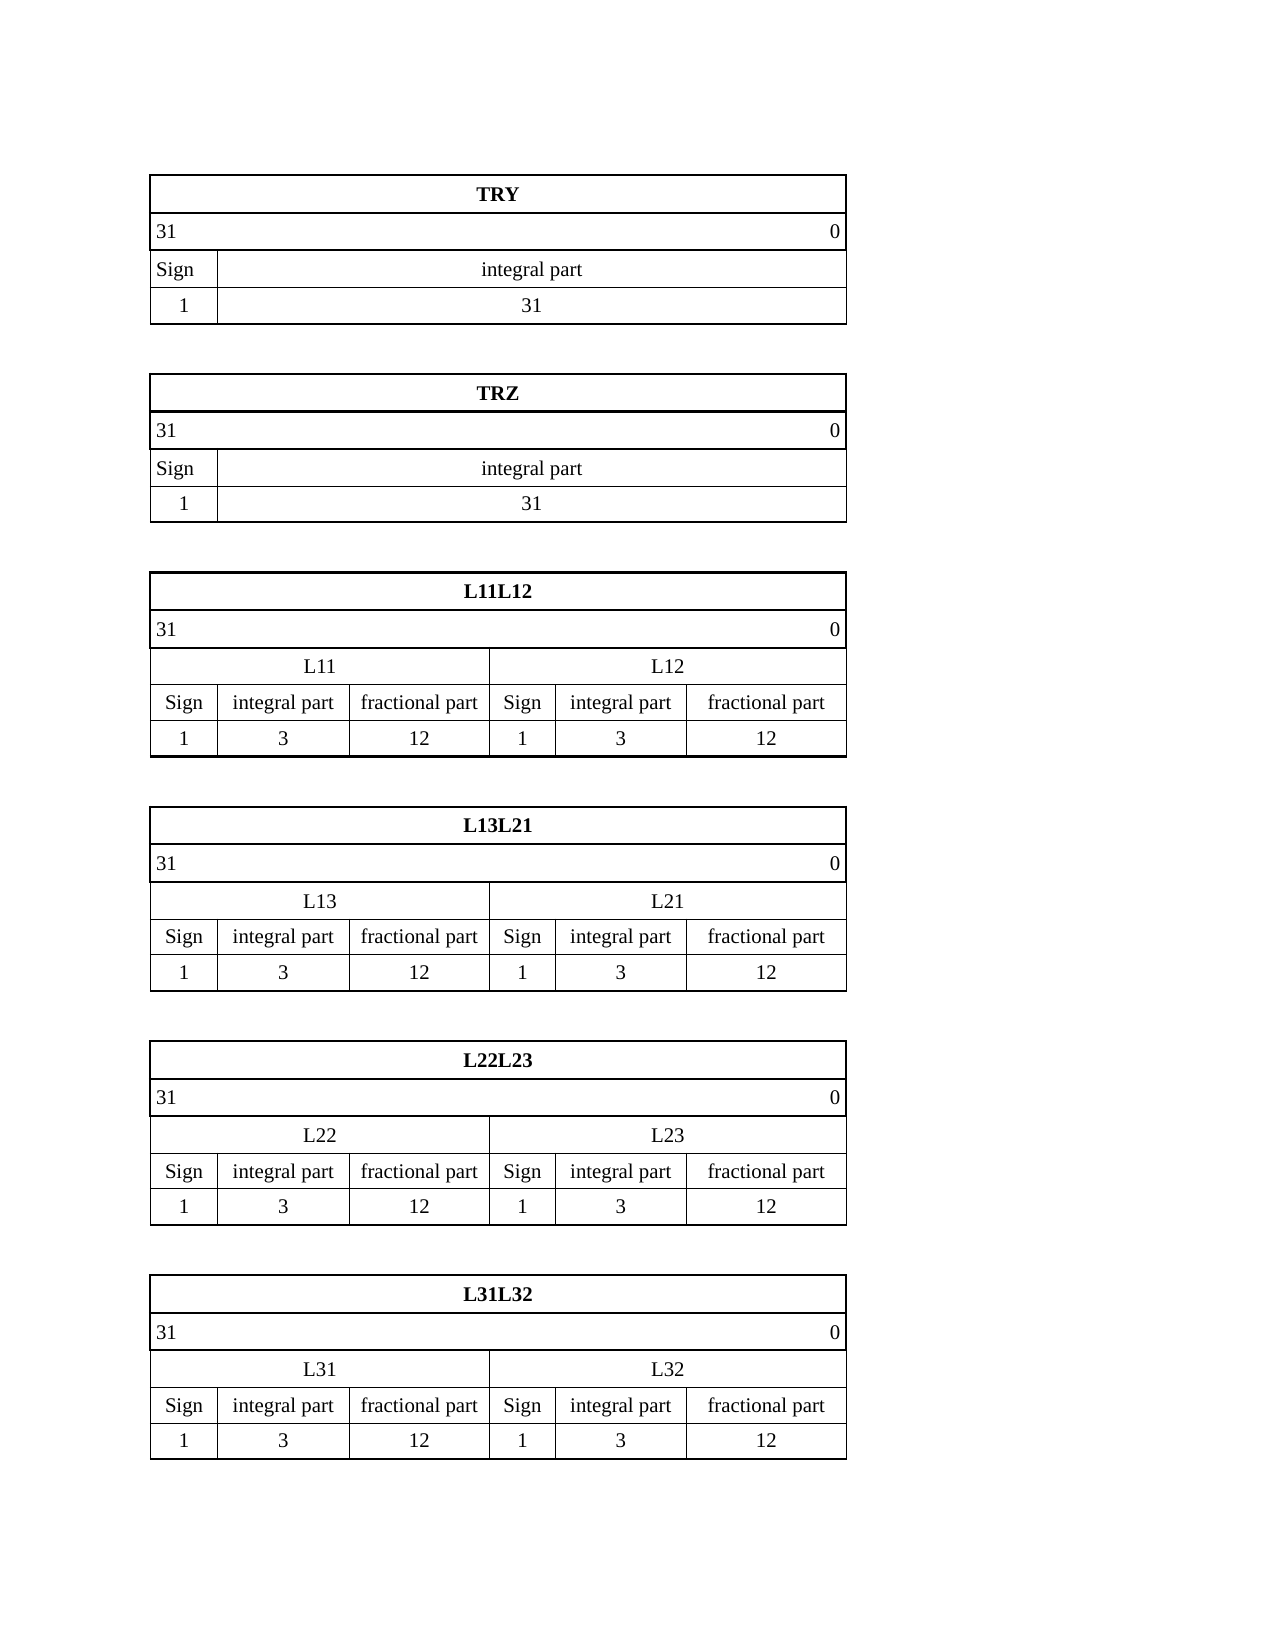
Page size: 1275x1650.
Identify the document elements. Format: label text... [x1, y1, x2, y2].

table_cell 31 [151, 611, 489, 647]
table_cell L22 [151, 1117, 489, 1153]
table_header L22L23 [151, 1042, 845, 1077]
table_cell 12 [687, 1189, 846, 1224]
table_cell fractional part [350, 920, 489, 954]
table_cell integral part [218, 920, 349, 954]
table_cell 1 [490, 1189, 555, 1224]
table_cell L11 [151, 649, 489, 684]
table_cell integral part [218, 1388, 349, 1423]
table_cell Sign [151, 920, 217, 954]
table_cell 3 [218, 1189, 349, 1224]
table_cell L12 [490, 649, 846, 684]
table_cell 1 [151, 955, 217, 990]
table_cell 3 [556, 955, 686, 990]
table_cell 1 [490, 955, 555, 990]
table_cell integral part [556, 685, 686, 720]
table_cell integral part [218, 685, 349, 720]
table_cell 1 [151, 1189, 217, 1224]
table_cell 31 [151, 1314, 489, 1349]
table_cell 31 [218, 288, 846, 322]
table_cell integral part [556, 1154, 686, 1188]
table_cell integral part [556, 920, 686, 954]
table_header L13L21 [151, 808, 845, 843]
table_cell 3 [556, 721, 686, 755]
table_cell 12 [350, 721, 489, 755]
table_cell fractional part [687, 1154, 846, 1188]
table_cell L23 [490, 1117, 846, 1153]
table_header TRZ [151, 375, 845, 410]
table_cell Sign [490, 685, 555, 720]
table_header TRY [151, 176, 845, 212]
table_cell 12 [687, 1424, 846, 1458]
table_cell 12 [350, 1424, 489, 1458]
table_cell 12 [350, 955, 489, 990]
table_cell Sign [490, 1388, 555, 1423]
table_cell integral part [556, 1388, 686, 1423]
table_cell Sign [151, 251, 217, 287]
table_cell 12 [687, 721, 846, 755]
table_cell L21 [490, 883, 846, 918]
table_cell 12 [350, 1189, 489, 1224]
table_cell 31 [151, 214, 489, 249]
table_cell L13 [151, 883, 489, 918]
table_cell fractional part [687, 685, 846, 720]
table_cell 1 [151, 487, 217, 521]
table_cell Sign [151, 1154, 217, 1188]
table_cell Sign [490, 1154, 555, 1188]
table_cell 1 [151, 288, 217, 322]
table_cell integral part [218, 251, 846, 287]
table_cell integral part [218, 1154, 349, 1188]
table_header L31L32 [151, 1276, 845, 1312]
table_cell 1 [490, 721, 555, 755]
table_cell integral part [218, 450, 846, 486]
table_cell Sign [151, 1388, 217, 1423]
table_cell L31 [151, 1351, 489, 1387]
table_cell 3 [218, 1424, 349, 1458]
table_cell fractional part [350, 1154, 489, 1188]
table_cell Sign [490, 920, 555, 954]
table_cell 0 [489, 413, 845, 448]
table_cell 31 [151, 845, 489, 881]
table_cell 3 [218, 955, 349, 990]
table_cell 1 [151, 1424, 217, 1458]
table_cell 31 [151, 1080, 489, 1115]
table_cell 31 [218, 487, 846, 521]
table_cell 0 [489, 845, 845, 881]
table_cell 0 [489, 1314, 845, 1349]
table_cell 0 [489, 1080, 845, 1115]
table_cell 3 [218, 721, 349, 755]
table_cell L32 [490, 1351, 846, 1387]
table_cell Sign [151, 685, 217, 720]
table_cell 3 [556, 1189, 686, 1224]
table_cell 12 [687, 955, 846, 990]
table_cell fractional part [687, 1388, 846, 1423]
table_cell 0 [489, 611, 845, 647]
table_cell 31 [151, 413, 489, 448]
table_cell fractional part [687, 920, 846, 954]
table_header L11L12 [151, 574, 845, 609]
table_cell fractional part [350, 685, 489, 720]
table_cell 1 [490, 1424, 555, 1458]
table_cell 1 [151, 721, 217, 755]
table_cell 3 [556, 1424, 686, 1458]
table_cell Sign [151, 450, 217, 486]
table_cell 0 [489, 214, 845, 249]
table_cell fractional part [350, 1388, 489, 1423]
